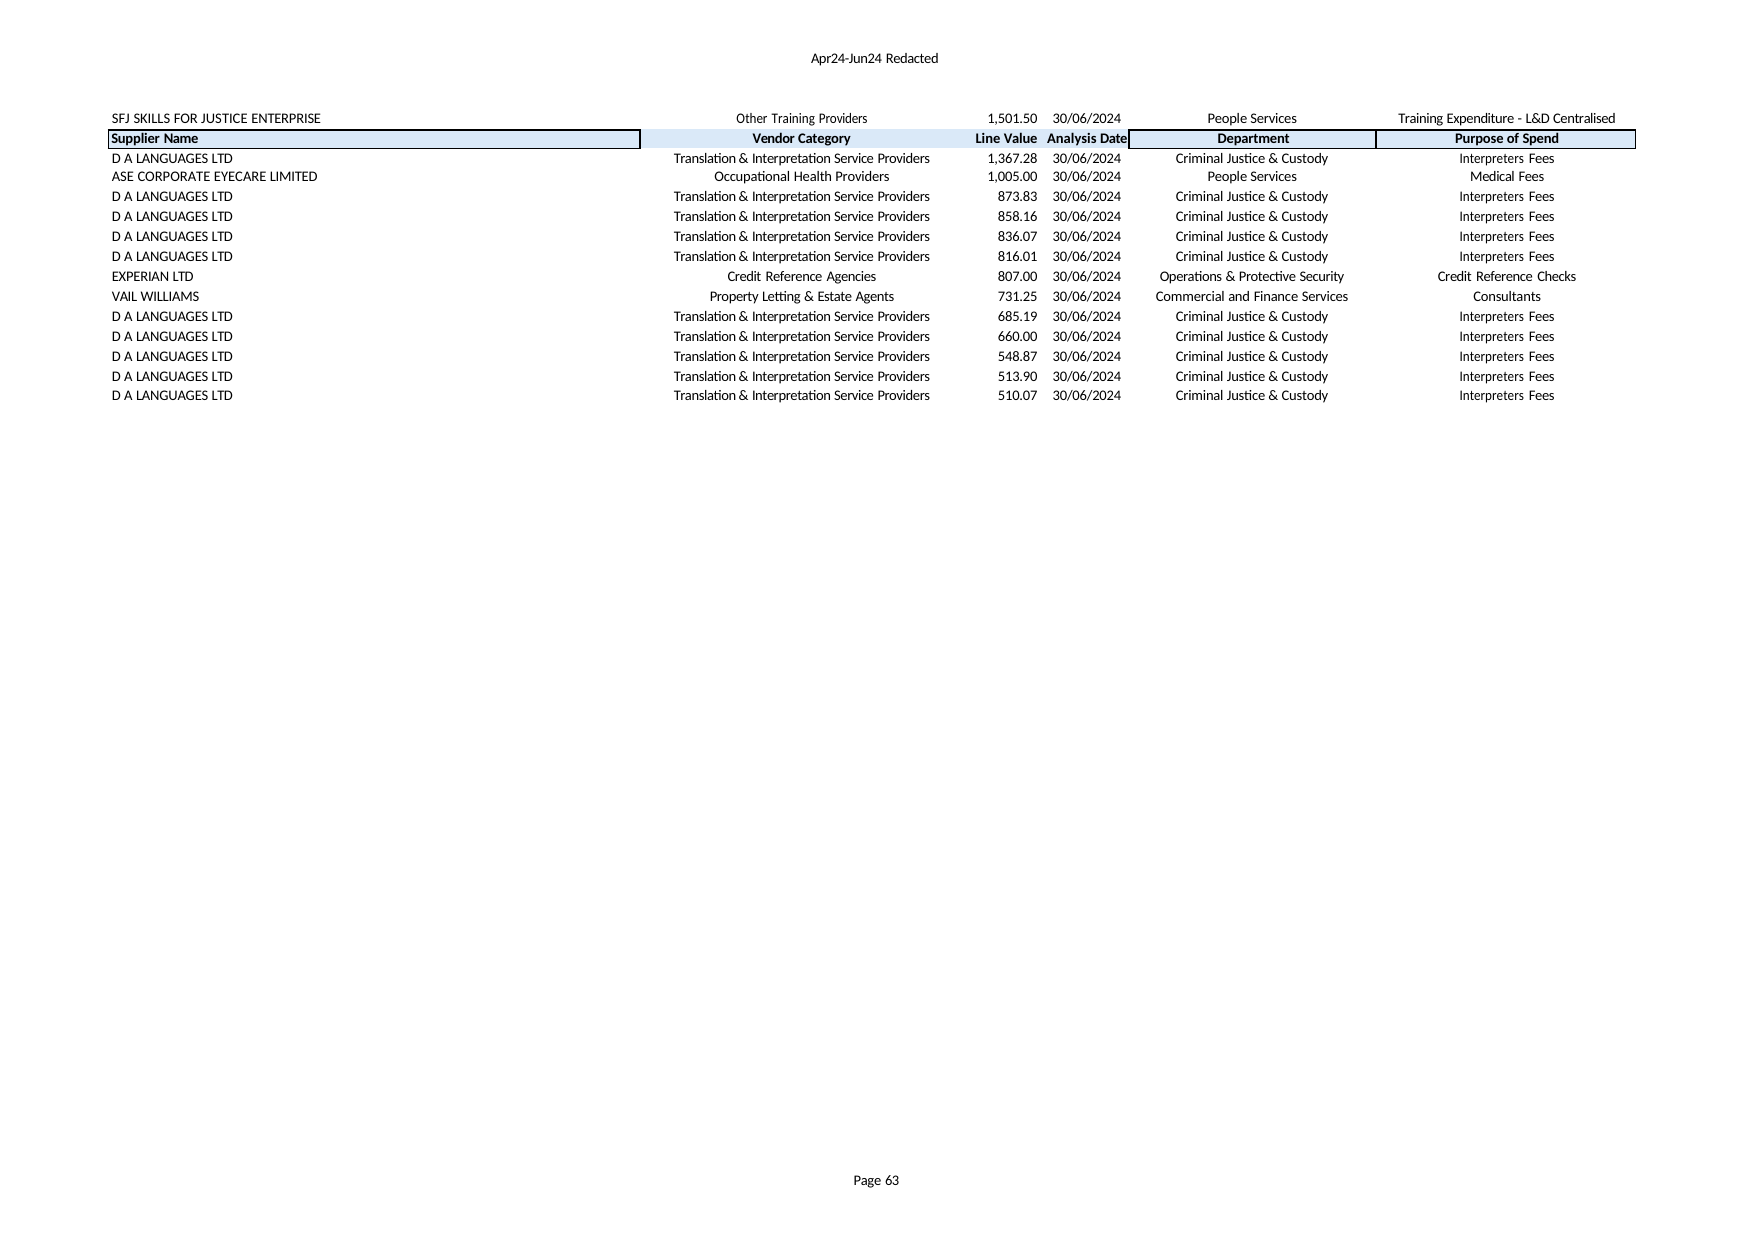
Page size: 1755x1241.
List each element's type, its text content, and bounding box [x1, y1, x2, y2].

table_cell Interpreters Fees [1376, 149, 1635, 167]
table_cell 30/06/2024 [1041, 207, 1129, 227]
table_cell Medical Fees [1376, 167, 1635, 187]
table_cell 685.19 [953, 307, 1041, 327]
table_cell D A LANGUAGES LTD [108, 149, 640, 167]
table_header Analysis Date [1041, 129, 1128, 148]
table_header Vendor Category [641, 129, 953, 148]
table_cell 807.00 [953, 267, 1041, 287]
table_cell Training Expenditure - L&D Centralised [1376, 110, 1635, 129]
table_cell Property Letting & Estate Agents [640, 287, 953, 307]
table_cell D A LANGUAGES LTD [108, 387, 640, 406]
table_cell Translation & Interpretation Service Providers [640, 207, 953, 227]
table_cell Translation & Interpretation Service Providers [640, 327, 953, 347]
table_cell Translation & Interpretation Service Providers [640, 387, 953, 406]
table_cell Interpreters Fees [1376, 327, 1635, 347]
table_cell Criminal Justice & Custody [1129, 247, 1376, 267]
table_cell D A LANGUAGES LTD [108, 207, 640, 227]
table_cell Interpreters Fees [1376, 207, 1635, 227]
table_cell 30/06/2024 [1041, 267, 1129, 287]
table_header Line Value [953, 129, 1041, 148]
table_cell 30/06/2024 [1041, 327, 1129, 347]
table_cell Criminal Justice & Custody [1129, 327, 1376, 347]
table_cell D A LANGUAGES LTD [108, 327, 640, 347]
table_cell People Services [1129, 110, 1376, 129]
table_cell Criminal Justice & Custody [1129, 307, 1376, 327]
table_cell Criminal Justice & Custody [1129, 367, 1376, 387]
table_cell D A LANGUAGES LTD [108, 187, 640, 207]
table_cell Translation & Interpretation Service Providers [640, 347, 953, 367]
table_cell 1,005.00 [953, 167, 1041, 187]
table_cell Criminal Justice & Custody [1129, 207, 1376, 227]
table_cell 30/06/2024 [1041, 387, 1129, 406]
table_cell Criminal Justice & Custody [1129, 347, 1376, 367]
table_cell Criminal Justice & Custody [1129, 227, 1376, 247]
table_cell 30/06/2024 [1041, 187, 1129, 207]
table_cell D A LANGUAGES LTD [108, 227, 640, 247]
table_header Department [1130, 131, 1375, 148]
table_cell Interpreters Fees [1376, 247, 1635, 267]
table_cell Translation & Interpretation Service Providers [640, 227, 953, 247]
table_cell Translation & Interpretation Service Providers [640, 148, 953, 167]
table_cell 858.16 [953, 207, 1041, 227]
table_cell Criminal Justice & Custody [1129, 187, 1376, 207]
table_cell 660.00 [953, 327, 1041, 347]
table_cell D A LANGUAGES LTD [108, 347, 640, 367]
table_cell Translation & Interpretation Service Providers [640, 367, 953, 387]
table_cell Interpreters Fees [1376, 187, 1635, 207]
table_cell ASE CORPORATE EYECARE LIMITED [108, 167, 640, 187]
table_cell 30/06/2024 [1041, 227, 1129, 247]
table_cell 30/06/2024 [1041, 287, 1129, 307]
table_cell Credit Reference Agencies [640, 267, 953, 287]
table_cell Criminal Justice & Custody [1129, 149, 1376, 167]
table_cell Interpreters Fees [1376, 307, 1635, 327]
table_cell 30/06/2024 [1041, 307, 1129, 327]
table_cell 513.90 [953, 367, 1041, 387]
table_cell 30/06/2024 [1041, 148, 1129, 167]
table_cell VAIL WILLIAMS [108, 287, 640, 307]
table_cell 1,501.50 [951, 110, 1041, 129]
table_cell D A LANGUAGES LTD [108, 247, 640, 267]
table_cell Operations & Protective Security [1129, 267, 1376, 287]
table_cell SFJ SKILLS FOR JUSTICE ENTERPRISE [108, 110, 640, 129]
table_cell 30/06/2024 [1041, 367, 1129, 387]
table_cell Criminal Justice & Custody [1129, 387, 1376, 406]
table_cell Translation & Interpretation Service Providers [640, 187, 953, 207]
table_cell EXPERIAN LTD [108, 267, 640, 287]
table_cell 30/06/2024 [1041, 247, 1129, 267]
table_cell 1,367.28 [953, 148, 1041, 167]
table_cell 836.07 [953, 227, 1041, 247]
table_cell Translation & Interpretation Service Providers [640, 307, 953, 327]
table_header Purpose of Spend [1377, 131, 1635, 148]
table_cell Occupational Health Providers [640, 167, 953, 187]
table_cell Interpreters Fees [1376, 387, 1635, 406]
table_cell Interpreters Fees [1376, 227, 1635, 247]
table_cell 548.87 [953, 347, 1041, 367]
table_cell Translation & Interpretation Service Providers [640, 247, 953, 267]
table_cell Interpreters Fees [1376, 347, 1635, 367]
table_cell D A LANGUAGES LTD [108, 307, 640, 327]
table_cell D A LANGUAGES LTD [108, 367, 640, 387]
table_cell Other Training Providers [640, 110, 951, 129]
table_cell 30/06/2024 [1041, 110, 1129, 129]
table_cell Interpreters Fees [1376, 367, 1635, 387]
table_cell 510.07 [953, 387, 1041, 406]
table_cell 30/06/2024 [1041, 167, 1129, 187]
table_cell 731.25 [953, 287, 1041, 307]
table_cell 873.83 [953, 187, 1041, 207]
table_cell People Services [1129, 167, 1376, 187]
table_cell Commercial and Finance Services [1129, 287, 1376, 307]
table_cell 816.01 [953, 247, 1041, 267]
table_cell Credit Reference Checks [1376, 267, 1635, 287]
table_cell Consultants [1376, 287, 1635, 307]
table_cell 30/06/2024 [1041, 347, 1129, 367]
table_header Supplier Name [109, 131, 639, 148]
